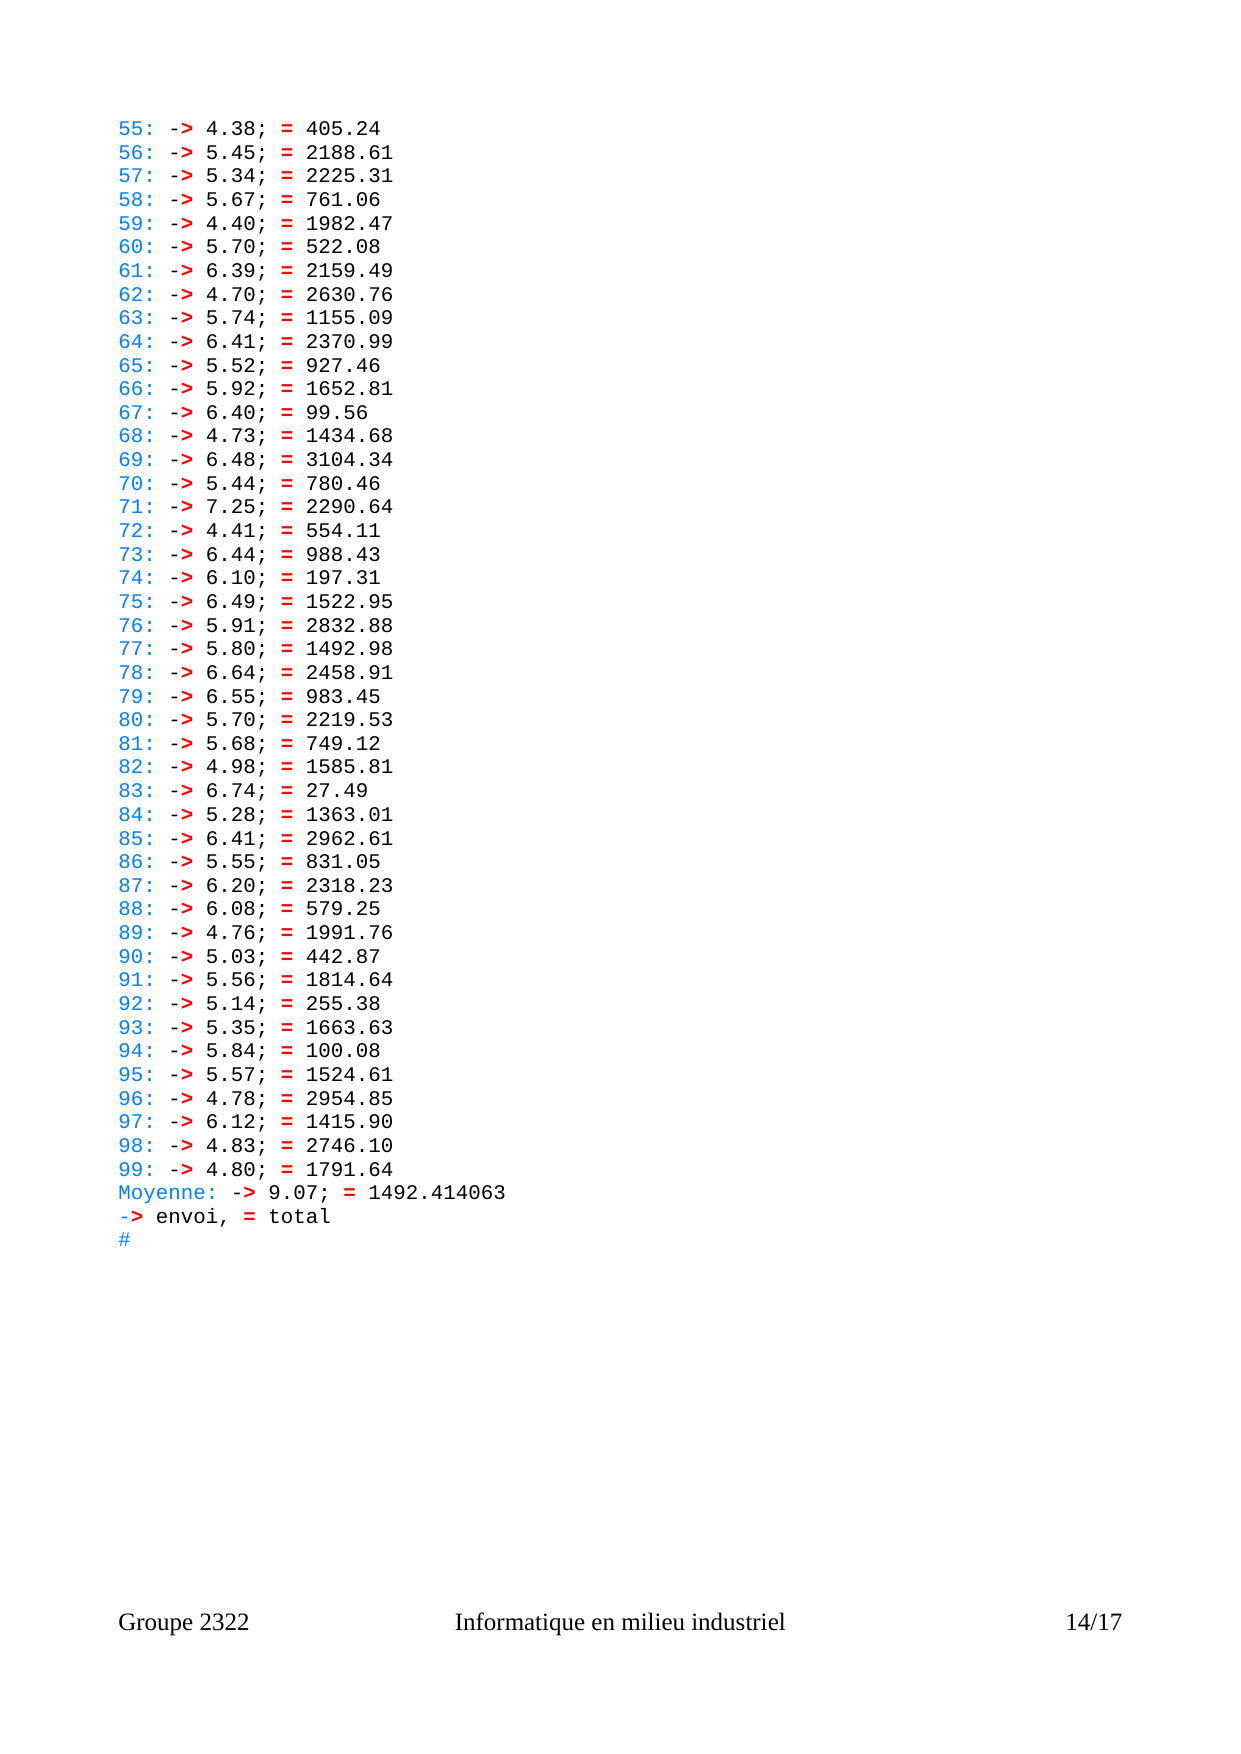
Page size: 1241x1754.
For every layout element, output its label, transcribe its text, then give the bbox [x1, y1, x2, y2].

text 96: -> 4.78; = 2954.85 [118, 1088, 1122, 1111]
text 87: -> 6.20; = 2318.23 [118, 875, 1122, 898]
text 98: -> 4.83; = 2746.10 [118, 1135, 1122, 1158]
text 67: -> 6.40; = 99.56 [118, 402, 1122, 426]
text 79: -> 6.55; = 983.45 [118, 686, 1122, 709]
text 97: -> 6.12; = 1415.90 [118, 1111, 1122, 1135]
text 84: -> 5.28; = 1363.01 [118, 804, 1122, 827]
text 60: -> 5.70; = 522.08 [118, 236, 1122, 260]
text 59: -> 4.40; = 1982.47 [118, 213, 1122, 236]
text 95: -> 5.57; = 1524.61 [118, 1064, 1122, 1088]
text 77: -> 5.80; = 1492.98 [118, 638, 1122, 662]
text 94: -> 5.84; = 100.08 [118, 1040, 1122, 1064]
text 92: -> 5.14; = 255.38 [118, 993, 1122, 1017]
text 99: -> 4.80; = 1791.64 [118, 1158, 1122, 1182]
text 91: -> 5.56; = 1814.64 [118, 969, 1122, 993]
text 57: -> 5.34; = 2225.31 [118, 165, 1122, 189]
text Moyenne: -> 9.07; = 1492.414063 [118, 1182, 1122, 1206]
text 88: -> 6.08; = 579.25 [118, 898, 1122, 922]
text -> envoi, = total [118, 1206, 1122, 1229]
text 74: -> 6.10; = 197.31 [118, 567, 1122, 591]
text 71: -> 7.25; = 2290.64 [118, 496, 1122, 520]
text 61: -> 6.39; = 2159.49 [118, 260, 1122, 284]
text 86: -> 5.55; = 831.05 [118, 851, 1122, 875]
text 83: -> 6.74; = 27.49 [118, 780, 1122, 804]
text 68: -> 4.73; = 1434.68 [118, 426, 1122, 449]
text 63: -> 5.74; = 1155.09 [118, 307, 1122, 331]
text 65: -> 5.52; = 927.46 [118, 354, 1122, 378]
text # [118, 1229, 1122, 1253]
text 66: -> 5.92; = 1652.81 [118, 378, 1122, 402]
text 70: -> 5.44; = 780.46 [118, 473, 1122, 496]
text 56: -> 5.45; = 2188.61 [118, 142, 1122, 165]
text 62: -> 4.70; = 2630.76 [118, 284, 1122, 307]
text 64: -> 6.41; = 2370.99 [118, 331, 1122, 354]
text 78: -> 6.64; = 2458.91 [118, 662, 1122, 686]
text 89: -> 4.76; = 1991.76 [118, 922, 1122, 946]
text 76: -> 5.91; = 2832.88 [118, 615, 1122, 638]
text 75: -> 6.49; = 1522.95 [118, 591, 1122, 615]
text 69: -> 6.48; = 3104.34 [118, 449, 1122, 473]
text 80: -> 5.70; = 2219.53 [118, 709, 1122, 733]
text 82: -> 4.98; = 1585.81 [118, 757, 1122, 780]
text 90: -> 5.03; = 442.87 [118, 946, 1122, 969]
text 58: -> 5.67; = 761.06 [118, 189, 1122, 213]
text 81: -> 5.68; = 749.12 [118, 733, 1122, 757]
text 55: -> 4.38; = 405.24 [118, 118, 1122, 142]
text 73: -> 6.44; = 988.43 [118, 544, 1122, 567]
text 72: -> 4.41; = 554.11 [118, 520, 1122, 544]
text 85: -> 6.41; = 2962.61 [118, 827, 1122, 851]
text 93: -> 5.35; = 1663.63 [118, 1017, 1122, 1040]
